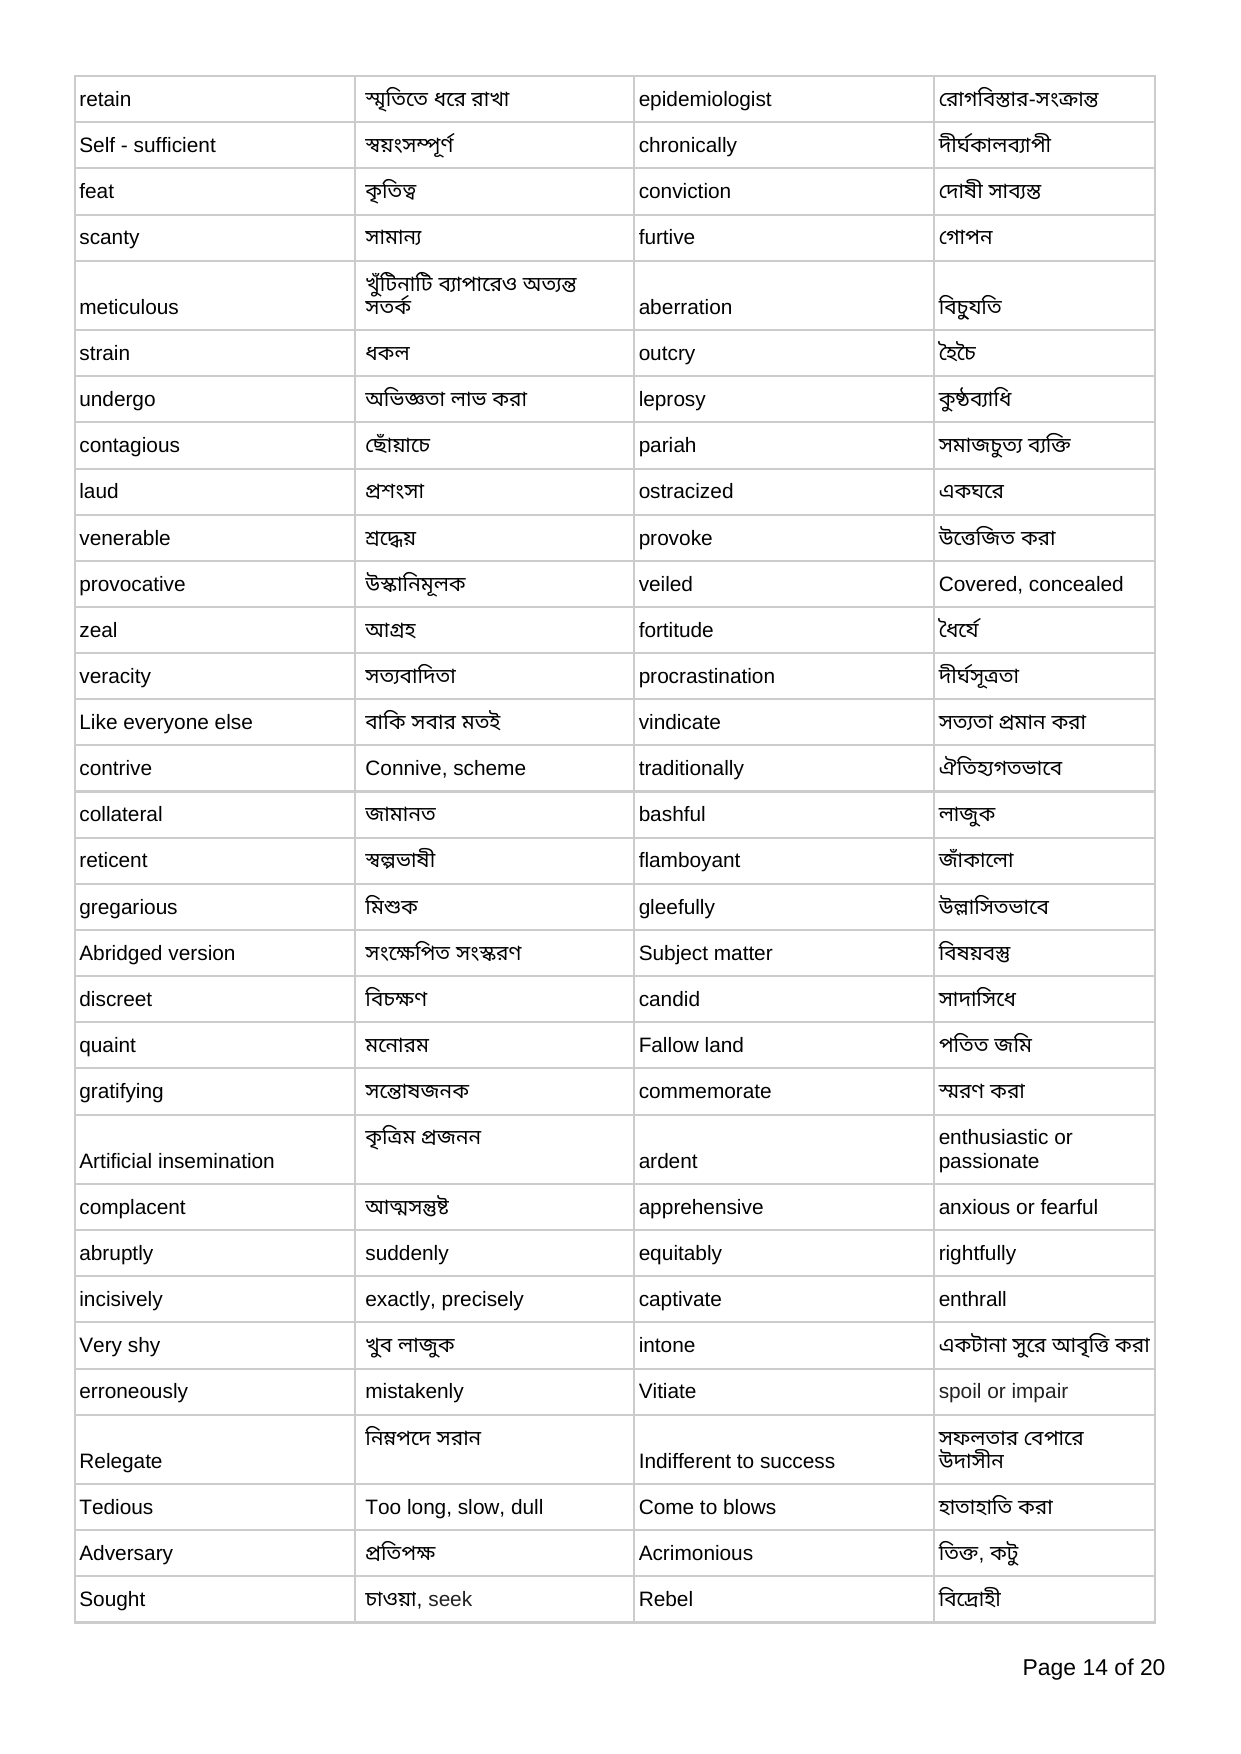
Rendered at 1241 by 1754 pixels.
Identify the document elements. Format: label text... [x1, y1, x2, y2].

table_cell মিশুক [356, 885, 633, 929]
table_cell gregarious [76, 885, 354, 929]
table_cell ঐতিহ্যগতভাবে [935, 746, 1154, 790]
table_cell চাওয়া, seek [356, 1577, 633, 1621]
table_cell fortitude [635, 608, 933, 652]
table_cell Rebel [635, 1577, 933, 1621]
table_cell জামানত [356, 793, 633, 837]
table_cell সন্তোষজনক [356, 1069, 633, 1113]
table_cell enthusiastic or passionate [935, 1116, 1154, 1183]
table_cell commemorate [635, 1069, 933, 1113]
table_cell সমাজচুত্য ব্যক্তি [935, 423, 1154, 467]
table_cell গোপন [935, 216, 1154, 259]
table_cell মনোরম [356, 1023, 633, 1067]
table_cell Indifferent to success [635, 1416, 933, 1483]
table_cell Connive, scheme [356, 746, 633, 790]
table_cell flamboyant [635, 839, 933, 883]
table_cell ostracized [635, 470, 933, 513]
table_cell bashful [635, 793, 933, 837]
table_cell সাদাসিধে [935, 977, 1154, 1021]
table_cell veracity [76, 654, 354, 698]
table_cell equitably [635, 1231, 933, 1275]
table_cell Subject matter [635, 931, 933, 975]
table_cell contrive [76, 746, 354, 790]
table_cell সামান্য [356, 216, 633, 259]
table_cell Covered, concealed [935, 562, 1154, 606]
table_cell suddenly [356, 1231, 633, 1275]
table_cell procrastination [635, 654, 933, 698]
table_cell বিদ্রোহী [935, 1577, 1154, 1621]
table_cell আত্মসন্তুষ্ট [356, 1185, 633, 1229]
table_cell retain [76, 77, 354, 121]
table_cell gleefully [635, 885, 933, 929]
table_cell apprehensive [635, 1185, 933, 1229]
table_cell বাকি সবার মতই [356, 700, 633, 744]
table_cell Fallow land [635, 1023, 933, 1067]
table_cell হাতাহাতি করা [935, 1485, 1154, 1529]
table_cell আগ্রহ [356, 608, 633, 652]
table_cell conviction [635, 169, 933, 213]
table_cell দীর্ঘসূত্রতা [935, 654, 1154, 698]
table_cell incisively [76, 1277, 354, 1321]
table_cell meticulous [76, 262, 354, 329]
table_cell spoil or impair [935, 1370, 1154, 1413]
table_cell gratifying [76, 1069, 354, 1113]
table_cell Come to blows [635, 1485, 933, 1529]
table_cell খুঁটিনাটি ব্যাপারেও অত্যন্ত সতর্ক [356, 262, 633, 329]
table_cell বিচক্ষণ [356, 977, 633, 1021]
table_cell Tedious [76, 1485, 354, 1529]
table_cell undergo [76, 377, 354, 421]
table_cell collateral [76, 793, 354, 837]
table_cell স্বয়ংসম্পূর্ণ [356, 123, 633, 167]
table_cell কৃত্রিম প্রজনন [356, 1116, 633, 1183]
table_cell স্মৃতিতে ধরে রাখা [356, 77, 633, 121]
table_cell ধৈর্যে [935, 608, 1154, 652]
table_cell Acrimonious [635, 1531, 933, 1575]
table_cell leprosy [635, 377, 933, 421]
table_cell Artificial insemination [76, 1116, 354, 1183]
table_cell স্বল্পভাষী [356, 839, 633, 883]
table_cell সফলতার বেপারে উদাসীন [935, 1416, 1154, 1483]
table_cell enthrall [935, 1277, 1154, 1321]
table_cell pariah [635, 423, 933, 467]
table_cell সত্যবাদিতা [356, 654, 633, 698]
table_cell একটানা সুরে আবৃত্তি করা [935, 1323, 1154, 1367]
table_cell laud [76, 470, 354, 513]
table_cell Vitiate [635, 1370, 933, 1413]
table_cell quaint [76, 1023, 354, 1067]
table_cell প্রশংসা [356, 470, 633, 513]
table_cell veiled [635, 562, 933, 606]
table_cell exactly, precisely [356, 1277, 633, 1321]
table_cell provocative [76, 562, 354, 606]
table_cell aberration [635, 262, 933, 329]
table_cell rightfully [935, 1231, 1154, 1275]
table_cell উস্কানিমূলক [356, 562, 633, 606]
table_cell epidemiologist [635, 77, 933, 121]
table_cell তিক্ত, কটু [935, 1531, 1154, 1575]
table_cell captivate [635, 1277, 933, 1321]
table_cell reticent [76, 839, 354, 883]
table_cell Sought [76, 1577, 354, 1621]
table_cell intone [635, 1323, 933, 1367]
table_cell feat [76, 169, 354, 213]
table_cell লাজুক [935, 793, 1154, 837]
table_cell প্রতিপক্ষ [356, 1531, 633, 1575]
table_cell ardent [635, 1116, 933, 1183]
table_cell বিচু্যতি [935, 262, 1154, 329]
table_cell রোগবিস্তার-সংক্রান্ত [935, 77, 1154, 121]
table_cell venerable [76, 516, 354, 560]
table_cell কৃতিত্ব [356, 169, 633, 213]
table_cell Very shy [76, 1323, 354, 1367]
table_cell Adversary [76, 1531, 354, 1575]
table_cell strain [76, 331, 354, 375]
table_cell অভিজ্ঞতা লাভ করা [356, 377, 633, 421]
table_cell দোষী সাব্যস্ত [935, 169, 1154, 213]
table_cell abruptly [76, 1231, 354, 1275]
table_cell traditionally [635, 746, 933, 790]
table_cell zeal [76, 608, 354, 652]
table_cell সত্যতা প্রমান করা [935, 700, 1154, 744]
table_cell ছোঁয়াচে [356, 423, 633, 467]
table_cell সংক্ষেপিত সংস্করণ [356, 931, 633, 975]
table_cell candid [635, 977, 933, 1021]
table_cell anxious or fearful [935, 1185, 1154, 1229]
table_cell জাঁকালো [935, 839, 1154, 883]
table_cell ধকল [356, 331, 633, 375]
table_cell Self - sufficient [76, 123, 354, 167]
table_cell scanty [76, 216, 354, 259]
table_cell Like everyone else [76, 700, 354, 744]
table_cell chronically [635, 123, 933, 167]
table_cell উত্তেজিত করা [935, 516, 1154, 560]
table_cell furtive [635, 216, 933, 259]
table_cell খুব লাজুক [356, 1323, 633, 1367]
table_cell complacent [76, 1185, 354, 1229]
table_cell বিষয়বস্তু [935, 931, 1154, 975]
table_cell erroneously [76, 1370, 354, 1413]
table_cell উল্লাসিতভাবে [935, 885, 1154, 929]
table_cell কুষ্ঠব্যাধি [935, 377, 1154, 421]
table_cell শ্রদ্ধেয় [356, 516, 633, 560]
table_cell contagious [76, 423, 354, 467]
table_cell একঘরে [935, 470, 1154, 513]
table_cell হৈচৈ [935, 331, 1154, 375]
table_cell vindicate [635, 700, 933, 744]
table_cell স্মরণ করা [935, 1069, 1154, 1113]
table_cell provoke [635, 516, 933, 560]
table_cell discreet [76, 977, 354, 1021]
table_cell পতিত জমি [935, 1023, 1154, 1067]
table_cell Abridged version [76, 931, 354, 975]
table_cell দীর্ঘকালব্যাপী [935, 123, 1154, 167]
table_cell outcry [635, 331, 933, 375]
table_cell Too long, slow, dull [356, 1485, 633, 1529]
table_cell নিম্নপদে সরান [356, 1416, 633, 1483]
table_cell Relegate [76, 1416, 354, 1483]
table_cell mistakenly [356, 1370, 633, 1413]
